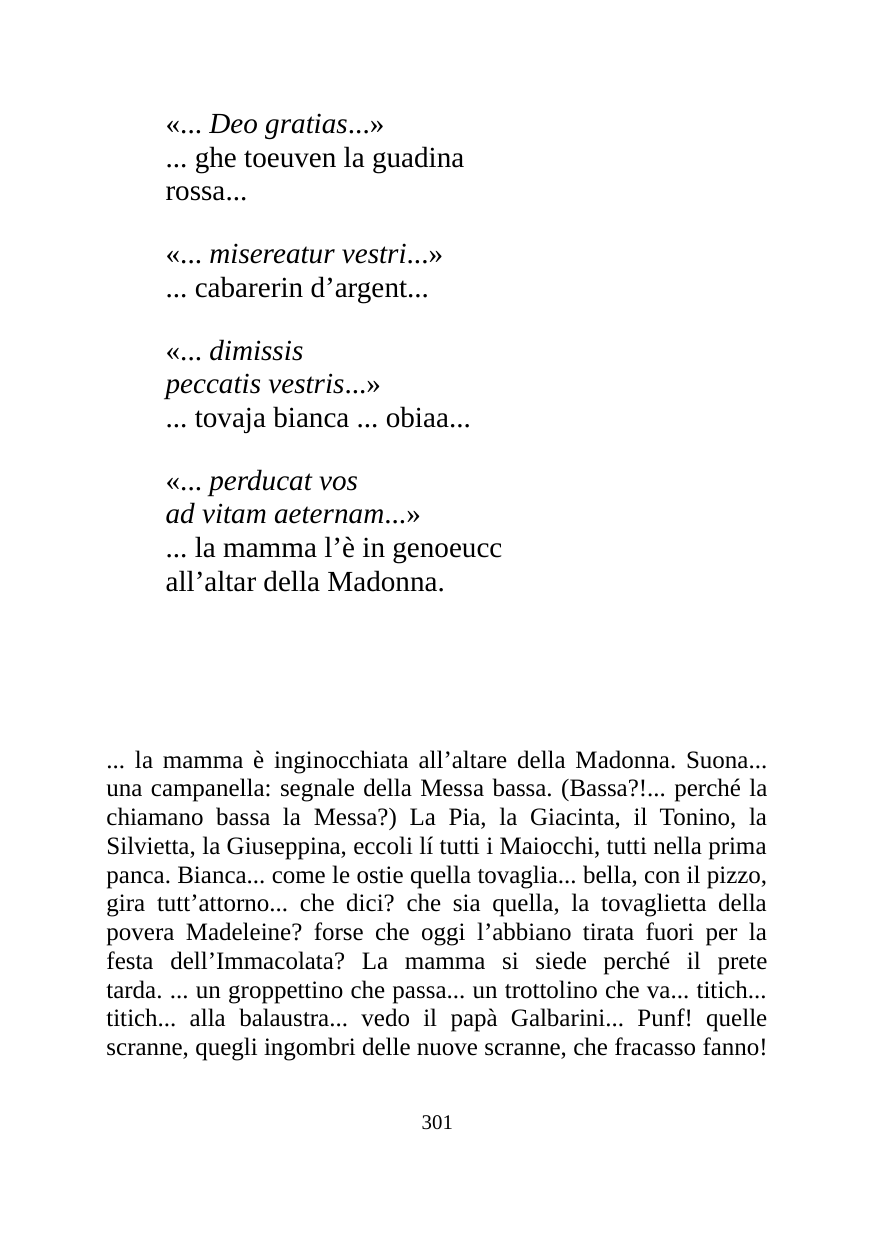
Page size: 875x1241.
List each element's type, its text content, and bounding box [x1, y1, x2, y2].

text «... dimissis peccatis vestris...» ... tovaja bianca ... obiaa... [165, 333, 768, 433]
text «... misereatur vestri...» ... cabarerin d’argent... [165, 236, 768, 303]
text ... la mamma è inginocchiata all’altare della Madonna. Suona... una campanella: segnale della Messa bassa. (Bassa?!... perché la chiamano bassa la Messa?) La Pia, la Giacinta, il Tonino, la Silvietta, la Giuseppina, eccoli lí tutti i Maiocchi, tutti nella prima panca. Bianca... come le ostie quella tovaglia... bella, con il pizzo, gira tutt’attorno... che dici? che sia quella, la tovaglietta della povera Madeleine? forse che oggi l’abbiano tirata fuori per la festa dell’Immacolata? La mamma si siede perché il prete tarda. ... un groppettino che passa... un trottolino che va... titich... titich... alla balaustra... vedo il papà Galbarini... Punf! quelle scranne, quegli ingombri delle nuove scranne, che fracasso fanno! [106, 745, 768, 1061]
text «... Deo gratias...» ... ghe toeuven la guadina rossa... [165, 106, 768, 207]
text «... perducat vos ad vitam aeternam...» ... la mamma l’è in genoeucc all’altar della Madonna. [165, 463, 768, 597]
